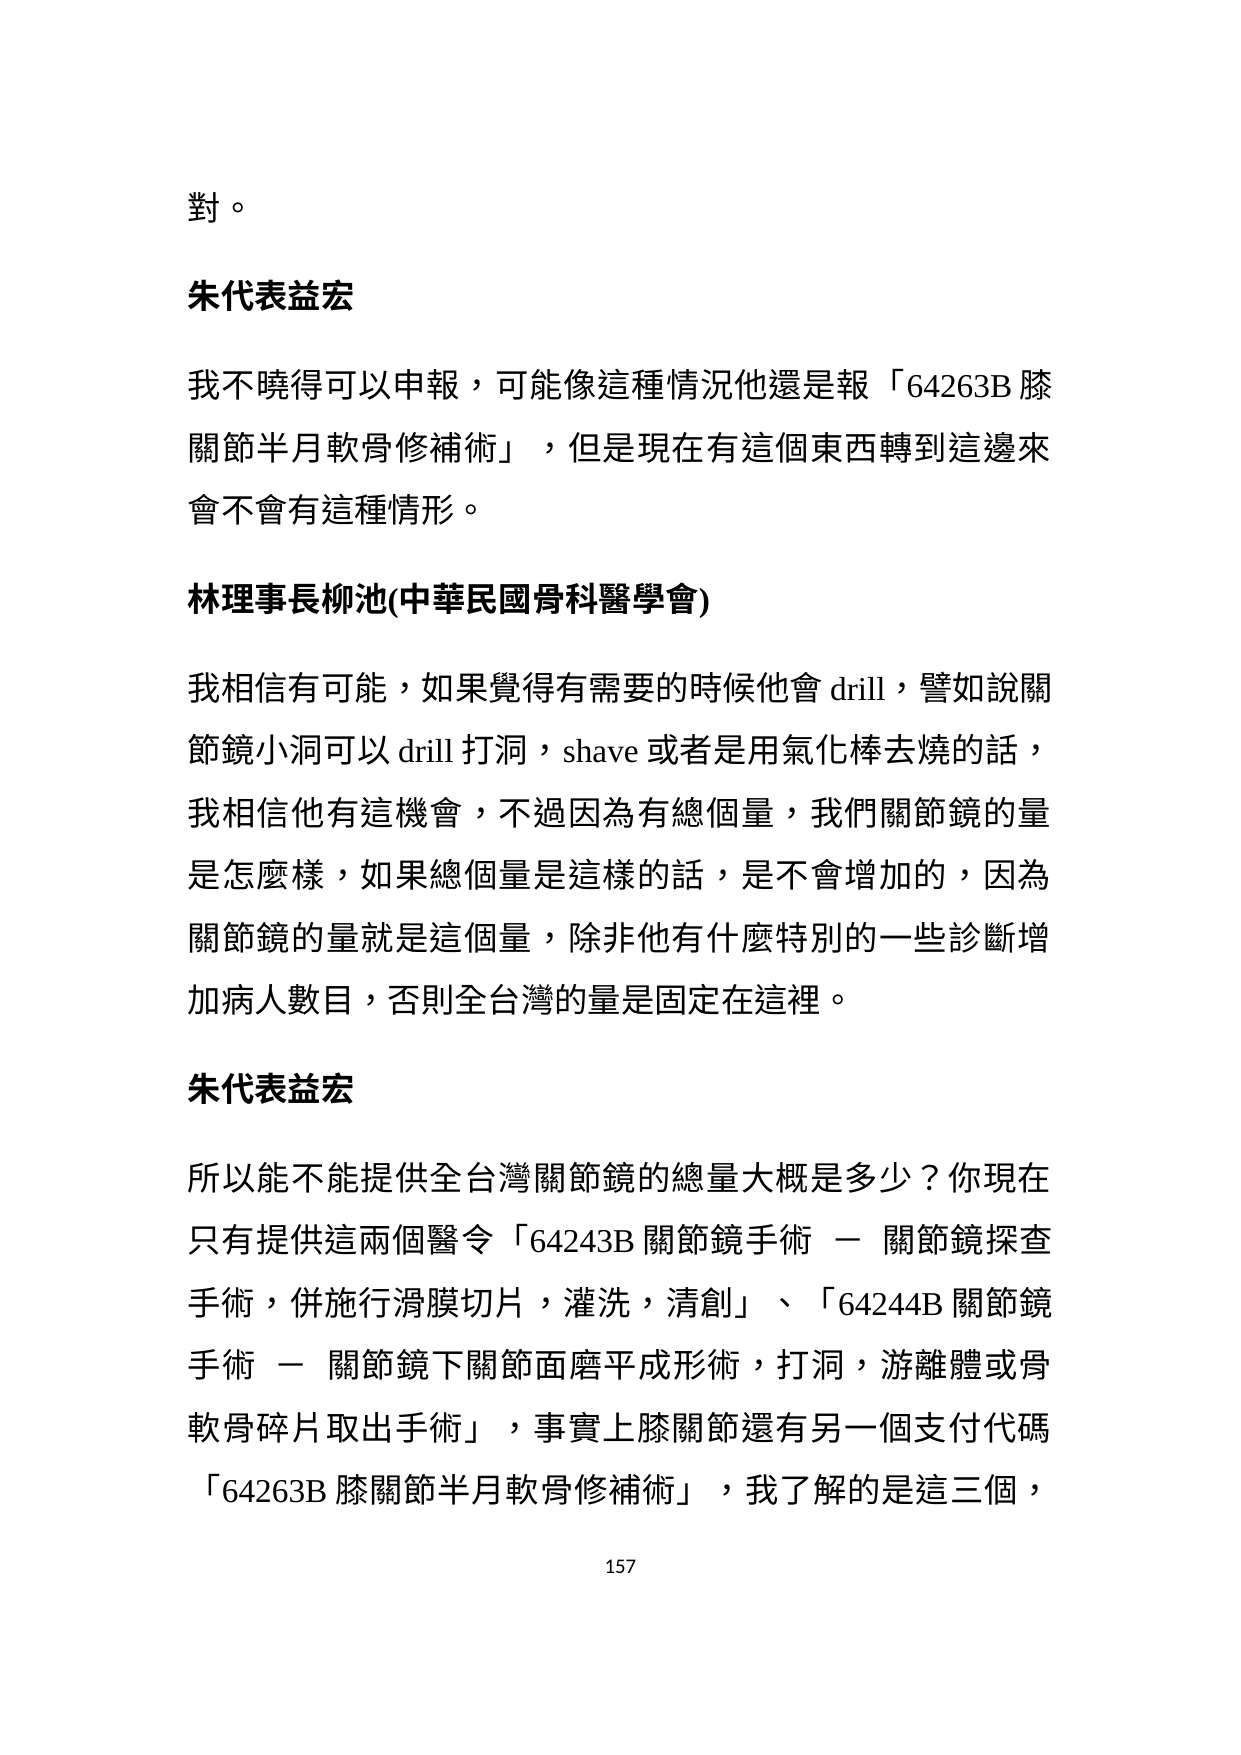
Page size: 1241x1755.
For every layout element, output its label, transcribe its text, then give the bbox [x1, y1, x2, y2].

text 對。 [187, 164, 1053, 227]
text 朱代表益宏 [187, 1045, 1053, 1108]
text 我不曉得可以申報，可能像這種情況他還是報「64263B膝關節半月軟骨修補術」，但是現在有這個東西轉到這邊來會不會有這種情形。 [187, 342, 1053, 529]
text 所以能不能提供全台灣關節鏡的總量大概是多少？你現在只有提供這兩個醫令「64243B關節鏡手術 － 關節鏡探查手術，併施行滑膜切片，灌洗，清創」、「64244B關節鏡手術 － 關節鏡下關節面磨平成形術，打洞，游離體或骨軟骨碎片取出手術」，事實上膝關節還有另一個支付代碼「64263B膝關節半月軟骨修補術」，我了解的是這三個， [187, 1134, 1053, 1509]
text 我相信有可能，如果覺得有需要的時候他會drill，譬如說關節鏡小洞可以drill打洞，shave或者是用氣化棒去燒的話，我相信他有這機會，不過因為有總個量，我們關節鏡的量是怎麼樣，如果總個量是這樣的話，是不會增加的，因為關節鏡的量就是這個量，除非他有什麼特別的一些診斷增加病人數目，否則全台灣的量是固定在這裡。 [187, 644, 1053, 1019]
text 朱代表益宏 [187, 253, 1053, 315]
text 林理事長柳池(中華民國骨科醫學會) [187, 555, 1053, 618]
